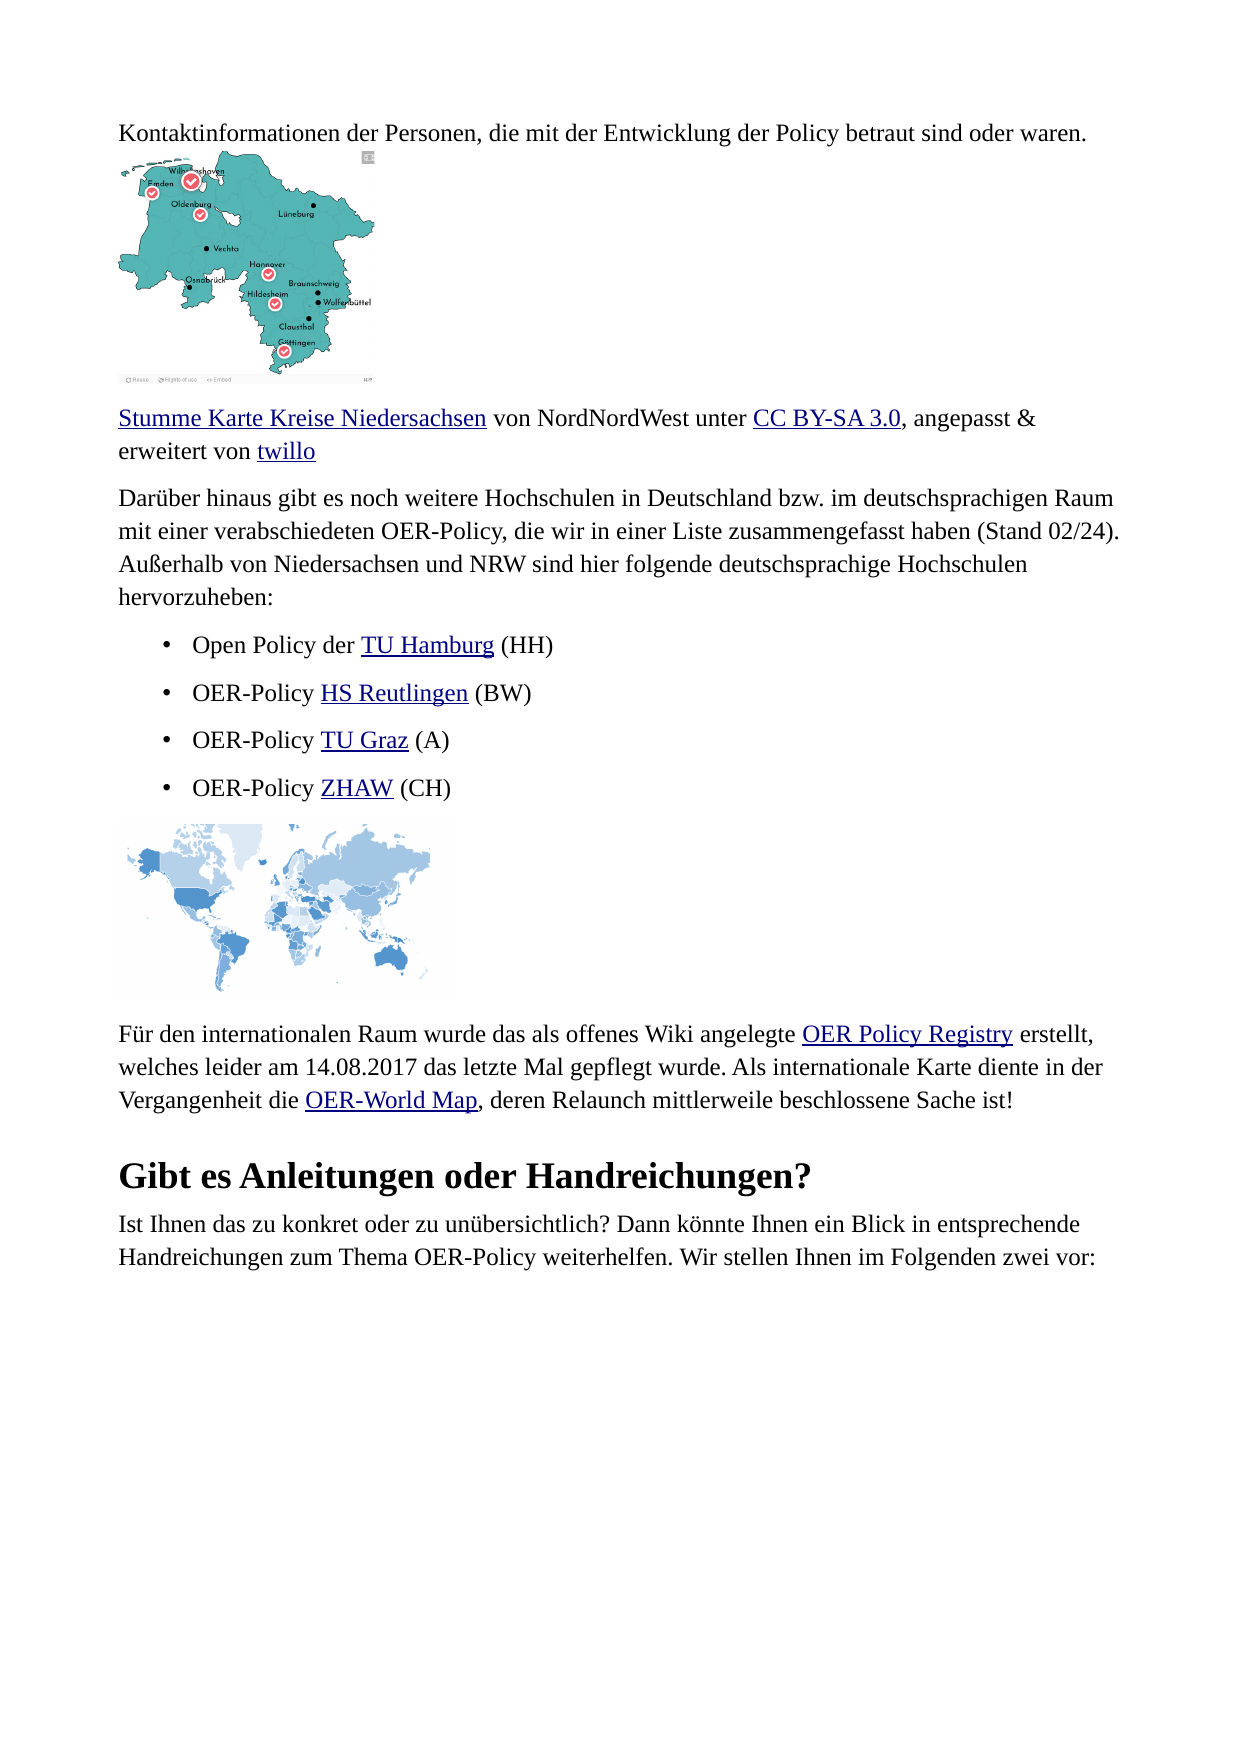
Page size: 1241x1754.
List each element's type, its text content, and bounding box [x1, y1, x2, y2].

text Ist Ihnen das zu konkret oder zu unübersichtlich? Dann könnte Ihnen ein Blick in entsprechende Handreichungen zum Thema OER-Policy weiterhelfen. Wir stellen Ihnen im Folgenden zwei vor: [118, 1209, 1122, 1271]
list OER-Policy TU Graz (A) [162, 725, 1122, 754]
picture [118, 151, 375, 384]
list Open Policy der TU Hamburg (HH) [162, 630, 1122, 659]
picture [118, 820, 456, 1001]
text Kontaktinformationen der Personen, die mit der Entwicklung der Policy betraut sind oder waren. [118, 118, 1122, 384]
subtitle Gibt es Anleitungen oder Handreichungen? [118, 1153, 1122, 1197]
text Darüber hinaus gibt es noch weitere Hochschulen in Deutschland bzw. im deutschsprachigen Raum mit einer verabschiedeten OER-Policy, die wir in einer Liste zusammengefasst haben (Stand 02/24). Außerhalb von Niedersachsen und NRW sind hier folgende deutschsprachige Hochschulen hervorzuheben: [118, 483, 1122, 611]
list OER-Policy HS Reutlingen (BW) [162, 678, 1122, 706]
text Für den internationalen Raum wurde das als offenes Wiki angelegte OER Policy Registry erstellt, welches leider am 14.08.2017 das letzte Mal gepflegt wurde. Als internationale Karte diente in der Vergangenheit die OER-World Map, deren Relaunch mittlerweile beschlossene Sache ist! [118, 1019, 1122, 1114]
list OER-Policy ZHAW (CH) [162, 773, 1122, 802]
text Stumme Karte Kreise Niedersachsen von NordNordWest unter CC BY-SA 3.0, angepasst & erweitert von twillo [118, 403, 1122, 464]
